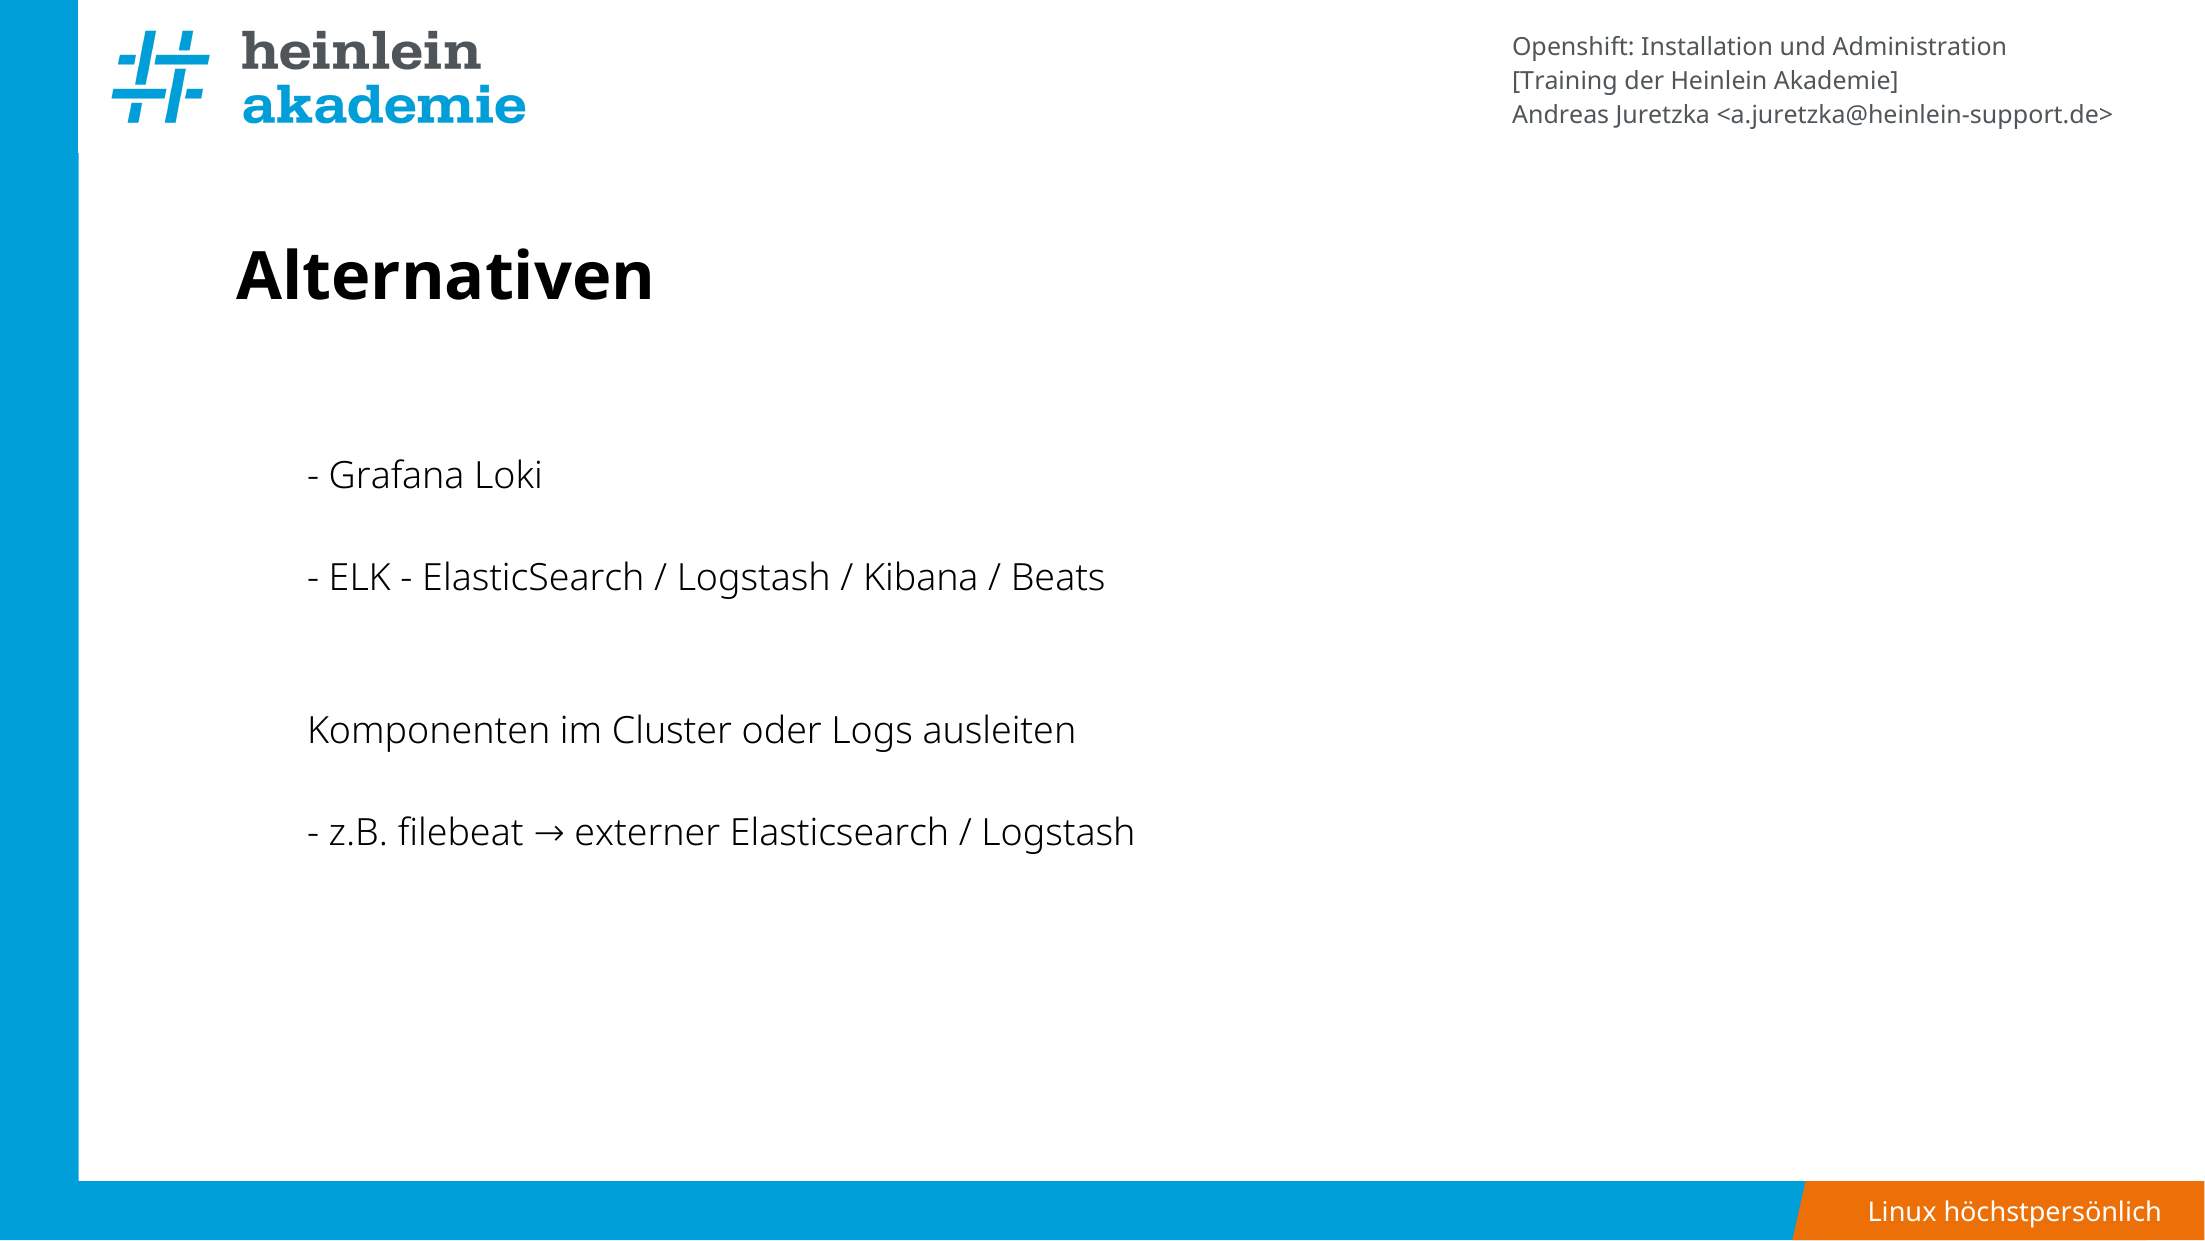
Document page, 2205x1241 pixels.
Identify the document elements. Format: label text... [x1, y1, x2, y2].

title Alternativen [236, 182, 1979, 319]
list - Grafana Loki - ELK - ElasticSearch / Logstash / Kibana / Beats Komponenten im Cluster oder Logs ausleiten - z.B. filebeat → externer Elasticsearch / Logstash [236, 346, 2038, 1161]
picture [79, 0, 558, 153]
